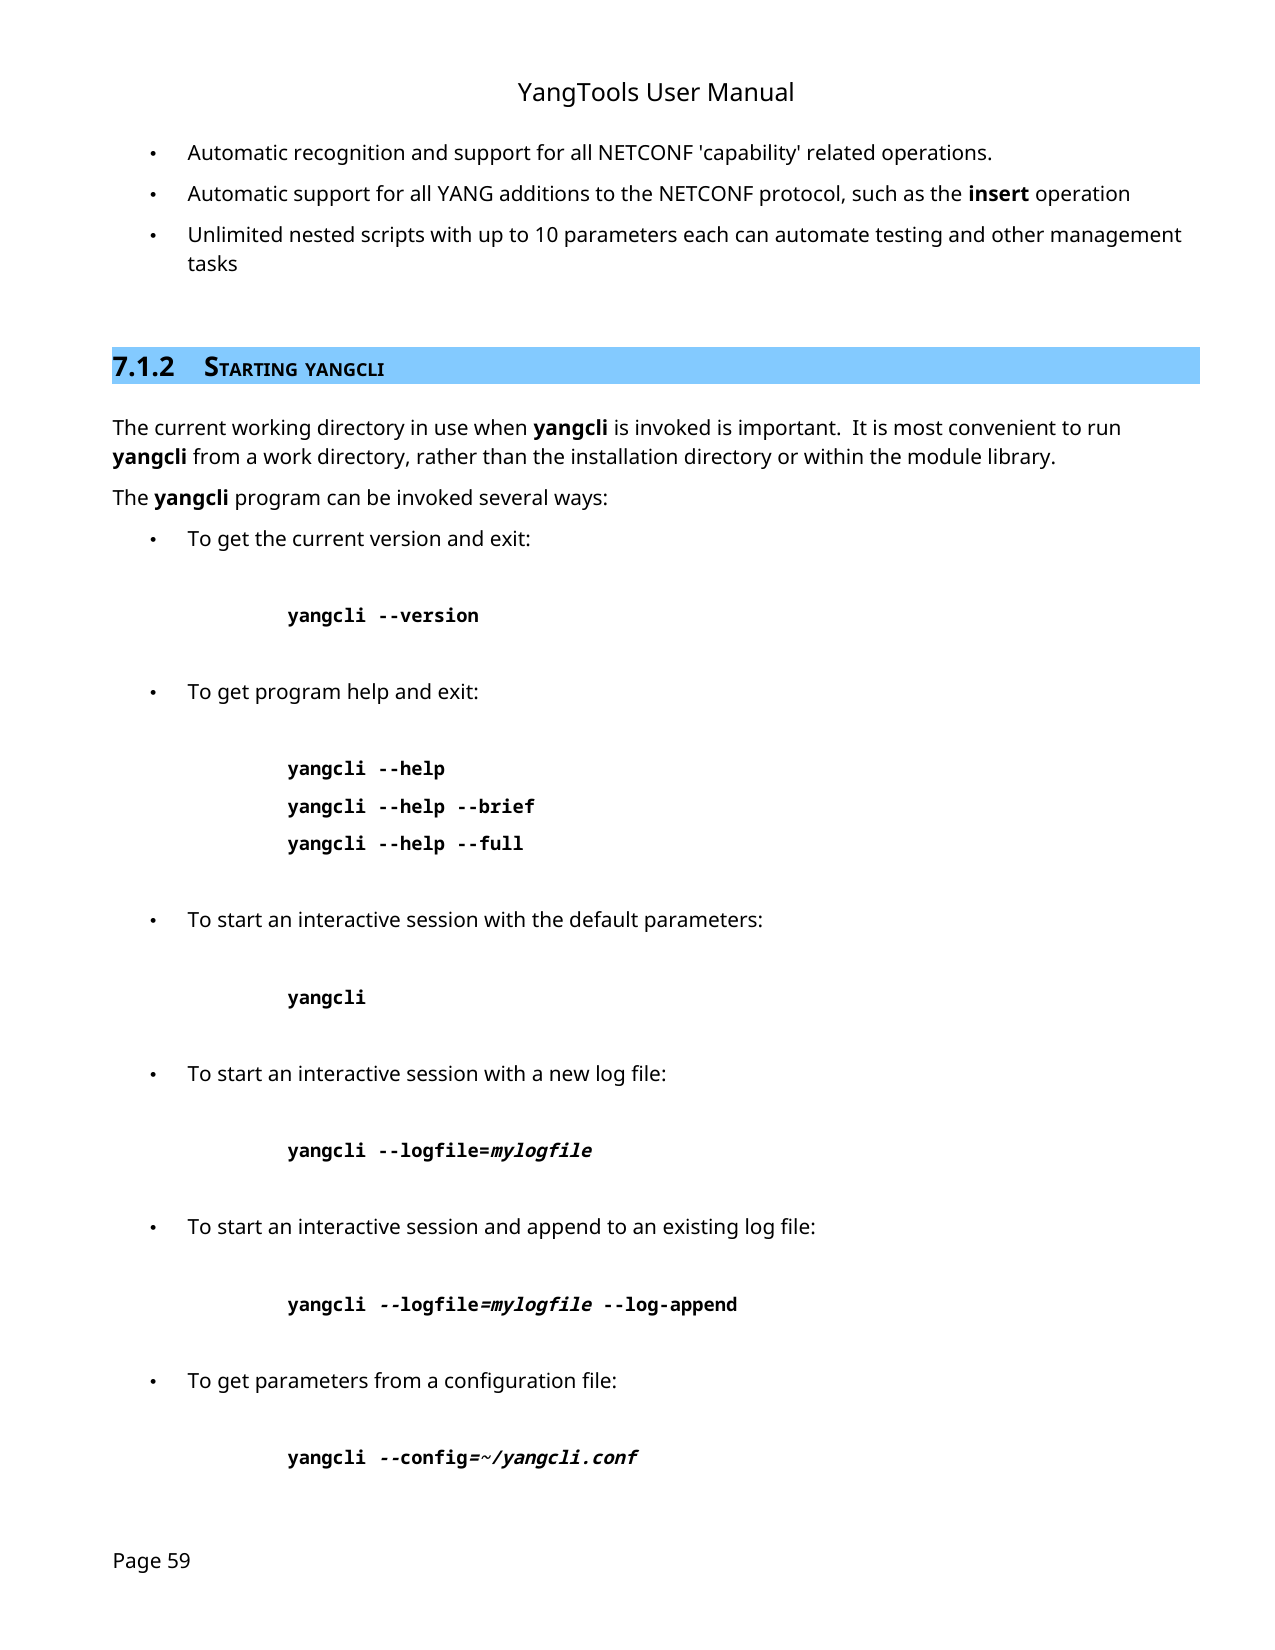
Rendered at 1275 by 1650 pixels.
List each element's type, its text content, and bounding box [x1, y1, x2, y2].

list Unlimited nested scripts with up to 10 parameters each can automate testing and other management tasks [150, 220, 1200, 277]
list To get the current version and exit: [150, 524, 1200, 552]
list To get program help and exit: [150, 677, 1200, 706]
text yangcli --help --full [139, 831, 1200, 856]
list To start an interactive session with the default parameters: [150, 906, 1200, 934]
text yangcli --logfile=mylogfile [139, 1137, 1200, 1163]
subtitle Starting yangcli [112, 347, 1200, 384]
text yangcli [139, 984, 1200, 1009]
list Automatic support for all YANG additions to the NETCONF protocol, such as the insert operation [150, 179, 1200, 208]
text The yangcli program can be invoked several ways: [112, 483, 1200, 511]
text The current working directory in use when yangcli is invoked is important. It is most convenient to run yangcli from a work directory, rather than the installation directory or within the module library. [112, 413, 1200, 470]
text yangcli --logfile=mylogfile --log-append [139, 1291, 1200, 1316]
list To start an interactive session and append to an existing log file: [150, 1212, 1200, 1241]
text yangcli --help --brief [139, 793, 1200, 819]
list To start an interactive session with a new log file: [150, 1059, 1200, 1087]
text yangcli --config=~/yangcli.conf [139, 1444, 1200, 1470]
text yangcli --version [139, 602, 1200, 628]
text yangcli --help [139, 756, 1200, 781]
list Automatic recognition and support for all NETCONF 'capability' related operations. [150, 138, 1200, 167]
list To get parameters from a configuration file: [150, 1366, 1200, 1394]
